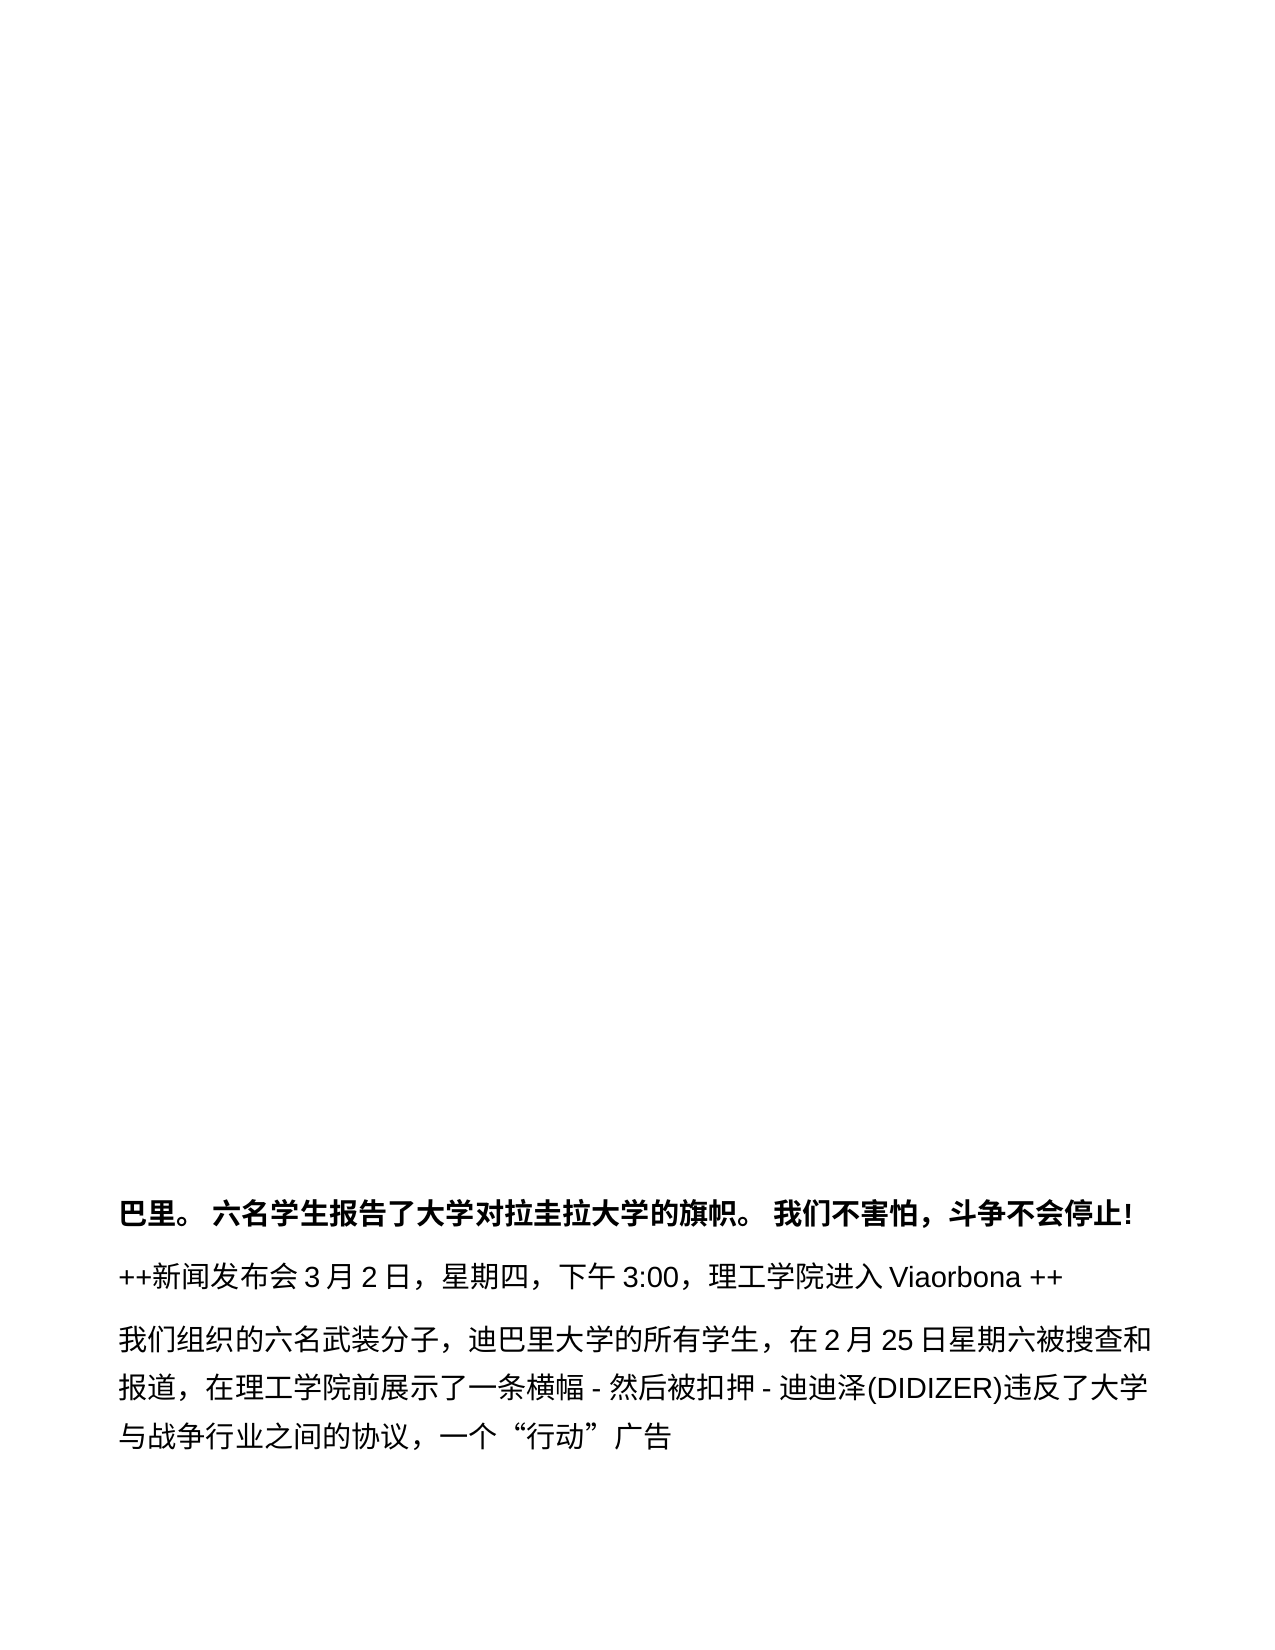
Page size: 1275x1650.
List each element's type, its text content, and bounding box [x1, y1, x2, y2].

text 我们组织的六名武装分子，迪巴里大学的所有学生，在2月25日星期六被搜查和报道，在理工学院前展示了一条横幅 - 然后被扣押 - 迪迪泽(DIDIZER)违反了大学与战争行业之间的协议，一个“行动”广告 [118, 1317, 1157, 1456]
text ++新闻发布会3月2日，星期四，下午3:00，理工学院进入Viaorbona ++ [118, 1253, 1157, 1296]
text 巴里。 六名学生报告了大学对拉圭拉大学的旗帜。 我们不害怕，斗争不会停止! [118, 118, 1157, 1233]
